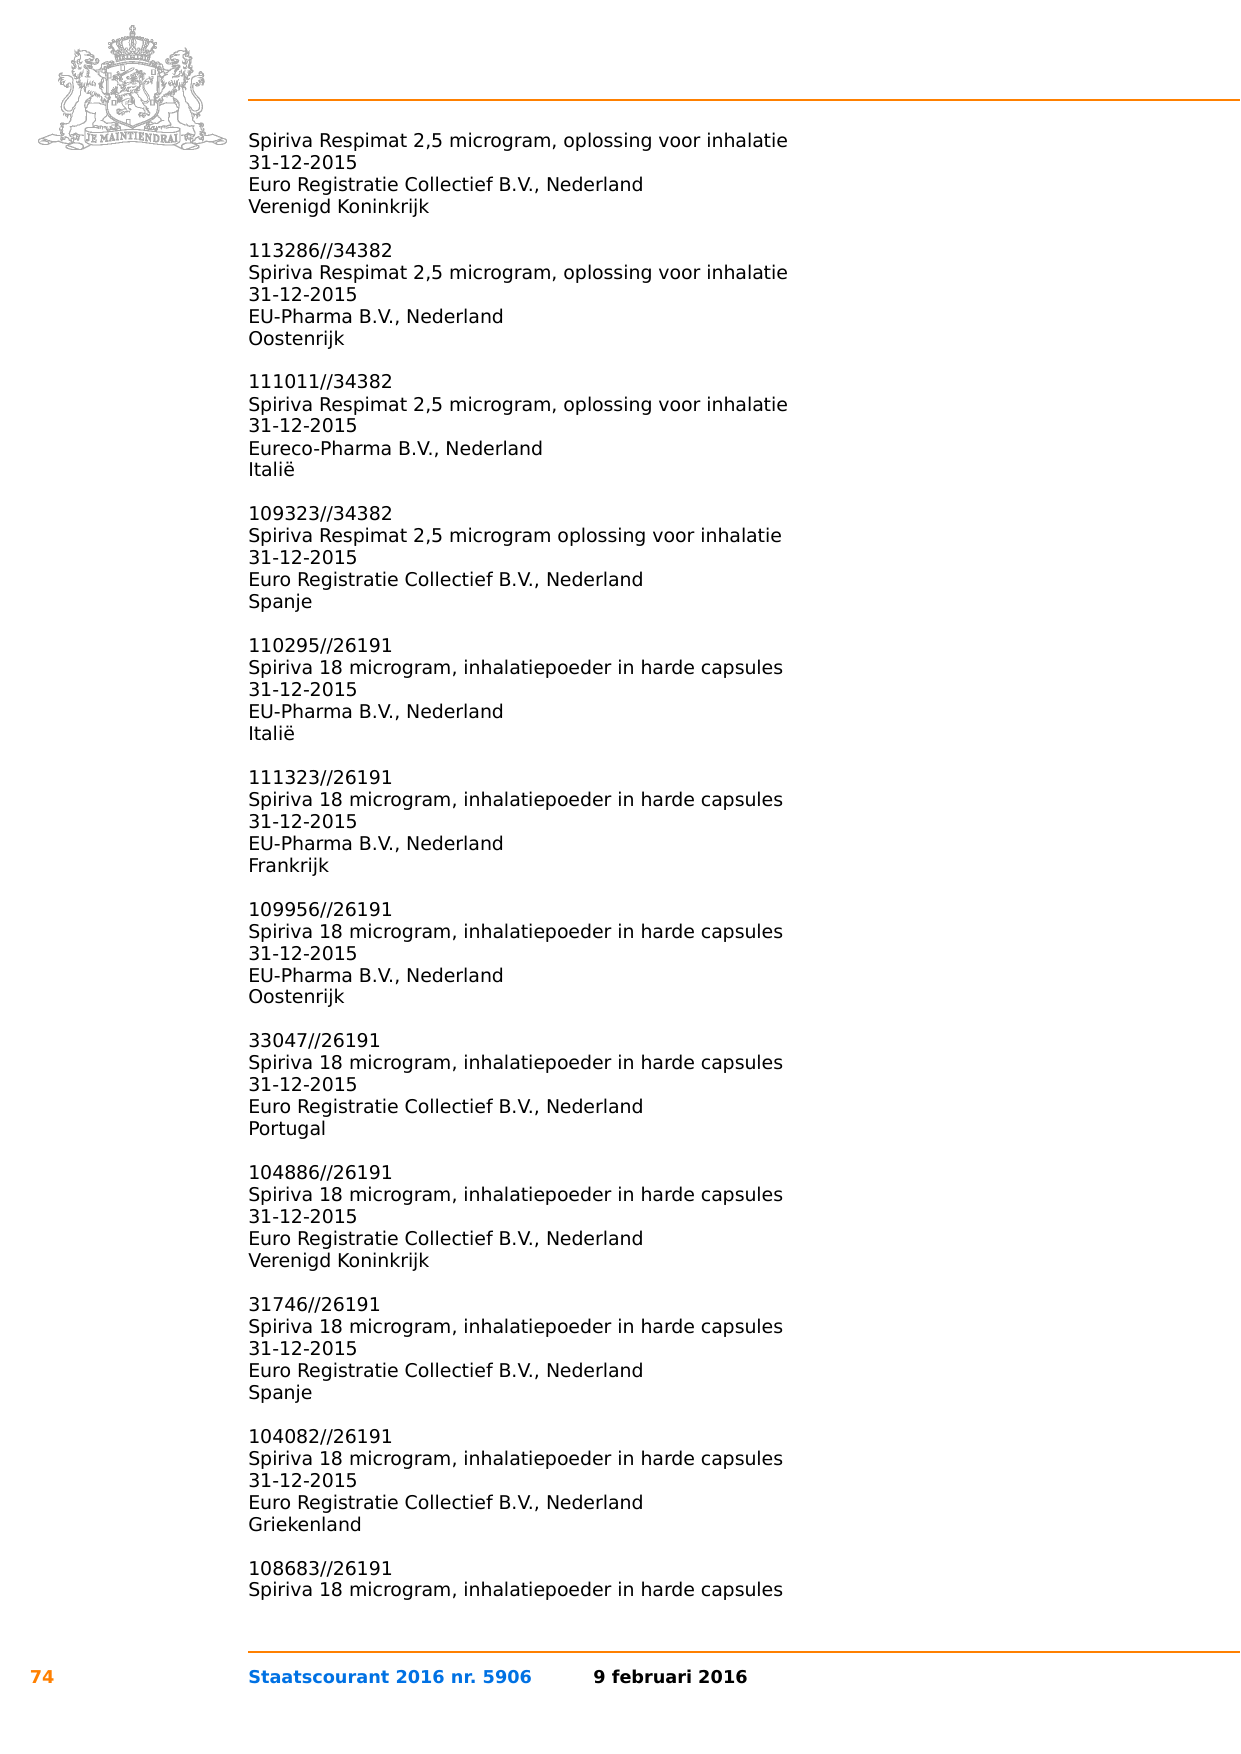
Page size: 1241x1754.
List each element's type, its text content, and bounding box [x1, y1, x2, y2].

text Italië [248, 723, 1163, 745]
text 31-12-2015 [248, 1469, 1163, 1492]
text Spanje [248, 591, 1163, 613]
text Spiriva 18 microgram, inhalatiepoeder in harde capsules [248, 1579, 1163, 1601]
text EU-Pharma B.V., Nederland [248, 833, 1163, 855]
text Spiriva Respimat 2,5 microgram oplossing voor inhalatie [248, 525, 1163, 547]
text EU-Pharma B.V., Nederland [248, 701, 1163, 723]
text Eureco-Pharma B.V., Nederland [248, 437, 1163, 459]
text 104082//26191 [248, 1426, 1163, 1448]
text EU-Pharma B.V., Nederland [248, 964, 1163, 986]
text Frankrijk [248, 855, 1163, 877]
text 31-12-2015 [248, 1074, 1163, 1096]
text 113286//34382 [248, 240, 1163, 262]
text 31-12-2015 [248, 1206, 1163, 1228]
text Spiriva 18 microgram, inhalatiepoeder in harde capsules [248, 921, 1163, 942]
text Euro Registratie Collectief B.V., Nederland [248, 1096, 1163, 1118]
text Spiriva Respimat 2,5 microgram, oplossing voor inhalatie [248, 393, 1163, 415]
text 33047//26191 [248, 1030, 1163, 1052]
text Euro Registratie Collectief B.V., Nederland [248, 1228, 1163, 1250]
text Spanje [248, 1382, 1163, 1404]
text Spiriva 18 microgram, inhalatiepoeder in harde capsules [248, 1316, 1163, 1338]
text Oostenrijk [248, 986, 1163, 1008]
text Spiriva Respimat 2,5 microgram, oplossing voor inhalatie [248, 130, 1163, 152]
text 110295//26191 [248, 635, 1163, 657]
text 31-12-2015 [248, 679, 1163, 701]
text 31-12-2015 [248, 811, 1163, 833]
text Spiriva 18 microgram, inhalatiepoeder in harde capsules [248, 1052, 1163, 1074]
text 109323//34382 [248, 503, 1163, 525]
text 31746//26191 [248, 1294, 1163, 1316]
text 111323//26191 [248, 767, 1163, 789]
text 31-12-2015 [248, 942, 1163, 964]
text 111011//34382 [248, 371, 1163, 393]
text 31-12-2015 [248, 152, 1163, 174]
text Italië [248, 459, 1163, 481]
text Euro Registratie Collectief B.V., Nederland [248, 569, 1163, 591]
text 31-12-2015 [248, 547, 1163, 569]
text Spiriva 18 microgram, inhalatiepoeder in harde capsules [248, 789, 1163, 811]
picture [38, 25, 227, 150]
text Verenigd Koninkrijk [248, 196, 1163, 218]
text Euro Registratie Collectief B.V., Nederland [248, 174, 1163, 196]
text Euro Registratie Collectief B.V., Nederland [248, 1492, 1163, 1513]
text Spiriva 18 microgram, inhalatiepoeder in harde capsules [248, 657, 1163, 679]
text 31-12-2015 [248, 415, 1163, 437]
text Portugal [248, 1118, 1163, 1140]
text Spiriva 18 microgram, inhalatiepoeder in harde capsules [248, 1184, 1163, 1206]
text Griekenland [248, 1513, 1163, 1536]
text 31-12-2015 [248, 284, 1163, 306]
text Spiriva 18 microgram, inhalatiepoeder in harde capsules [248, 1448, 1163, 1469]
text 104886//26191 [248, 1162, 1163, 1184]
text Verenigd Koninkrijk [248, 1250, 1163, 1272]
text 109956//26191 [248, 898, 1163, 921]
text Oostenrijk [248, 328, 1163, 349]
text Spiriva Respimat 2,5 microgram, oplossing voor inhalatie [248, 262, 1163, 284]
text 31-12-2015 [248, 1338, 1163, 1360]
text EU-Pharma B.V., Nederland [248, 306, 1163, 328]
text 108683//26191 [248, 1557, 1163, 1579]
text Euro Registratie Collectief B.V., Nederland [248, 1360, 1163, 1382]
